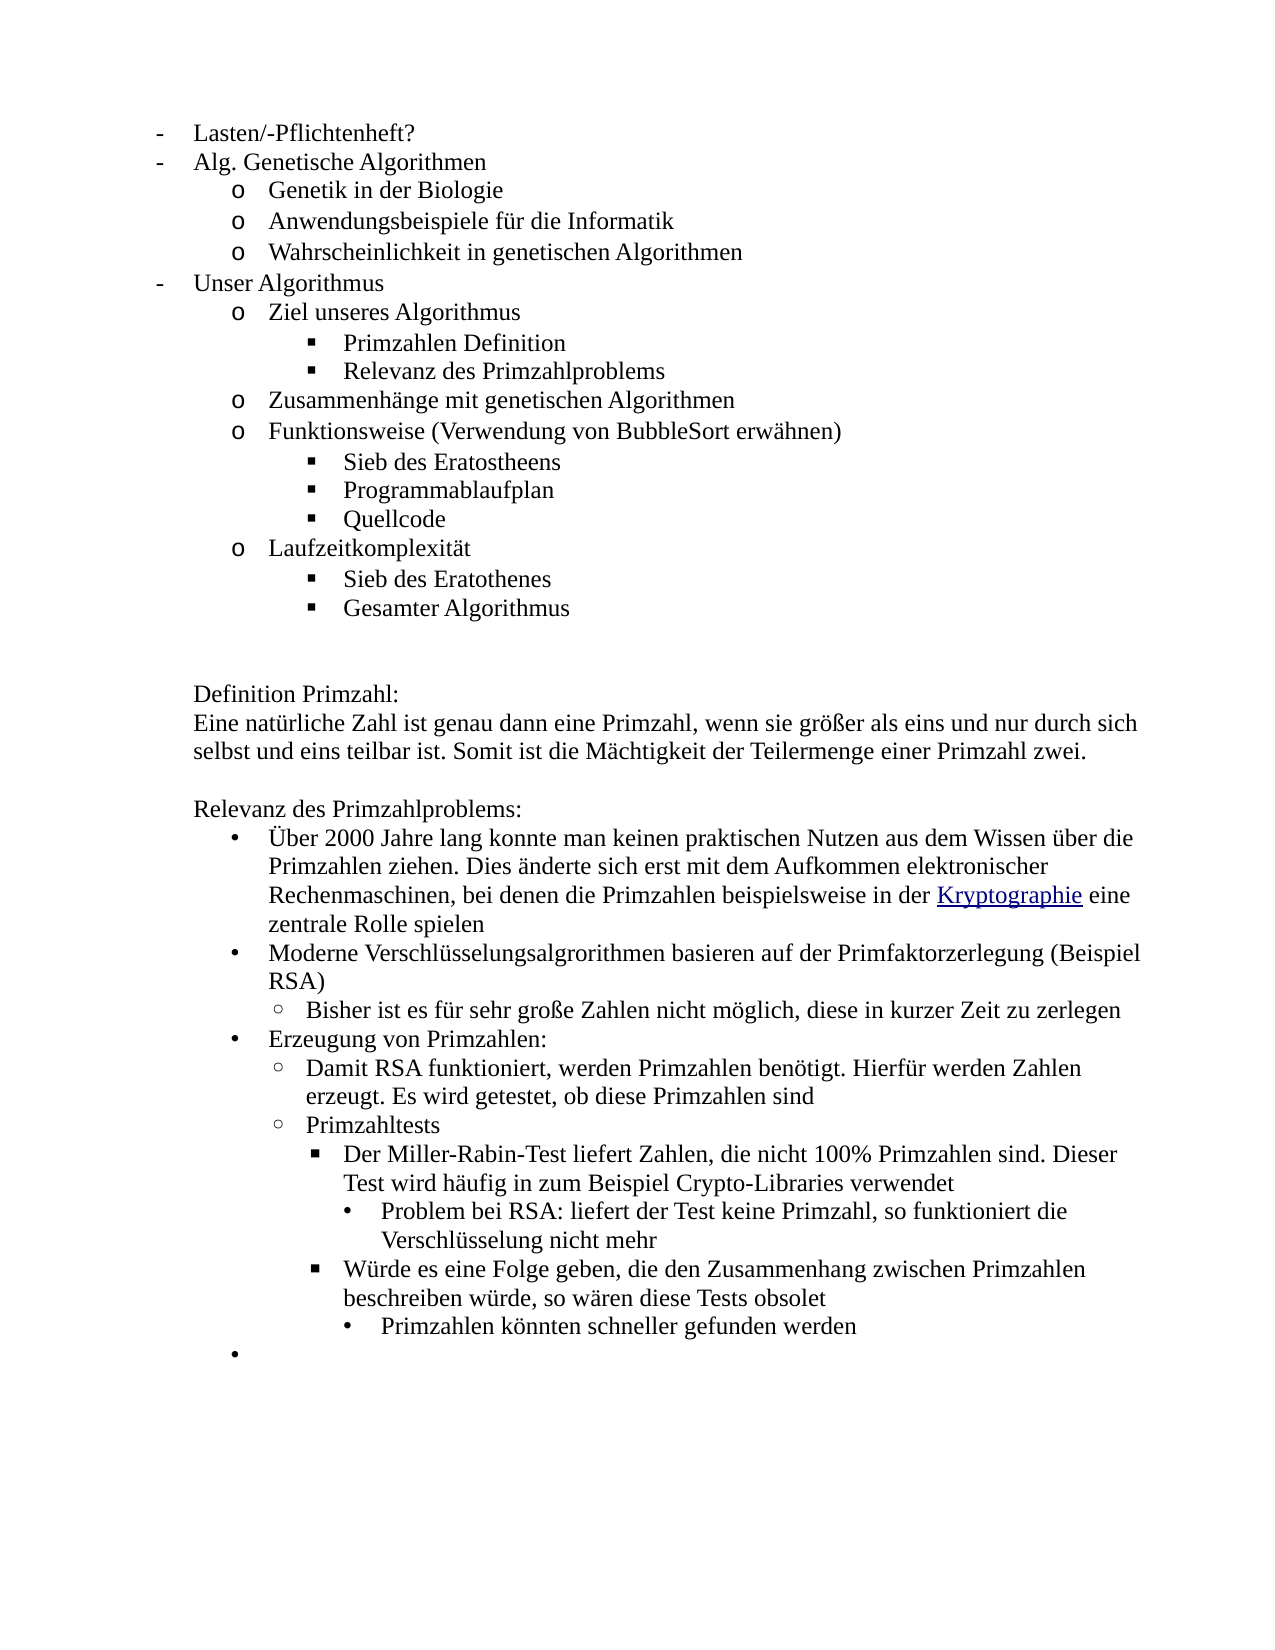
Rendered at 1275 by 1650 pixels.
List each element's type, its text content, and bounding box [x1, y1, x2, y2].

list Zusammenhänge mit genetischen Algorithmen [231, 385, 1157, 416]
list Moderne Verschlüsselungsalgrorithmen basieren auf der Primfaktorzerlegung (Beispiel RSA) [231, 938, 1157, 995]
list Damit RSA funktioniert, werden Primzahlen benötigt. Hierfür werden Zahlen erzeugt. Es wird getestet, ob diese Primzahlen sind [268, 1053, 1157, 1110]
list Genetik in der Biologie [231, 176, 1157, 206]
list Quellcode [306, 504, 1157, 533]
list Würde es eine Folge geben, die den Zusammenhang zwischen Primzahlen beschreiben würde, so wären diese Tests obsolet [306, 1254, 1157, 1311]
list Funktionsweise (Verwendung von BubbleSort erwähnen) [231, 416, 1157, 447]
list Problem bei RSA: liefert der Test keine Primzahl, so funktioniert die Verschlüsselung nicht mehr [343, 1196, 1157, 1254]
list Primzahlen könnten schneller gefunden werden [343, 1311, 1157, 1340]
list Alg. Genetische Algorithmen [156, 147, 1157, 176]
list Programmablaufplan [306, 476, 1157, 504]
list Sieb des Eratothenes [306, 564, 1157, 593]
list Primzahlen Definition [306, 328, 1157, 356]
list Primzahltests [268, 1110, 1157, 1139]
list Sieb des Eratostheens [306, 447, 1157, 476]
list Lasten/-Pflichtenheft? [156, 118, 1157, 147]
list Bisher ist es für sehr große Zahlen nicht möglich, diese in kurzer Zeit zu zerlegen [268, 995, 1157, 1024]
list Ziel unseres Algorithmus [231, 297, 1157, 328]
list Definition Primzahl: [193, 679, 1157, 708]
list Relevanz des Primzahlproblems: [193, 794, 1157, 823]
list Erzeugung von Primzahlen: [231, 1024, 1157, 1053]
list Gesamter Algorithmus [306, 593, 1157, 621]
list Laufzeitkomplexität [231, 533, 1157, 564]
list Unser Algorithmus [156, 268, 1157, 297]
list Eine natürliche Zahl ist genau dann eine Primzahl, wenn sie größer als eins und nur durch sich selbst und eins teilbar ist. Somit ist die Mächtigkeit der Teilermenge einer Primzahl zwei. [193, 708, 1157, 765]
list Anwendungsbeispiele für die Informatik [231, 206, 1157, 237]
list Relevanz des Primzahlproblems [306, 356, 1157, 385]
list Über 2000 Jahre lang konnte man keinen praktischen Nutzen aus dem Wissen über die Primzahlen ziehen. Dies änderte sich erst mit dem Aufkommen elektronischer Rechenmaschinen, bei denen die Primzahlen beispielsweise in der Kryptographie eine zentrale Rolle spielen [231, 823, 1157, 938]
list Der Miller-Rabin-Test liefert Zahlen, die nicht 100% Primzahlen sind. Dieser Test wird häufig in zum Beispiel Crypto-Libraries verwendet [306, 1139, 1157, 1196]
list Wahrscheinlichkeit in genetischen Algorithmen [231, 237, 1157, 268]
